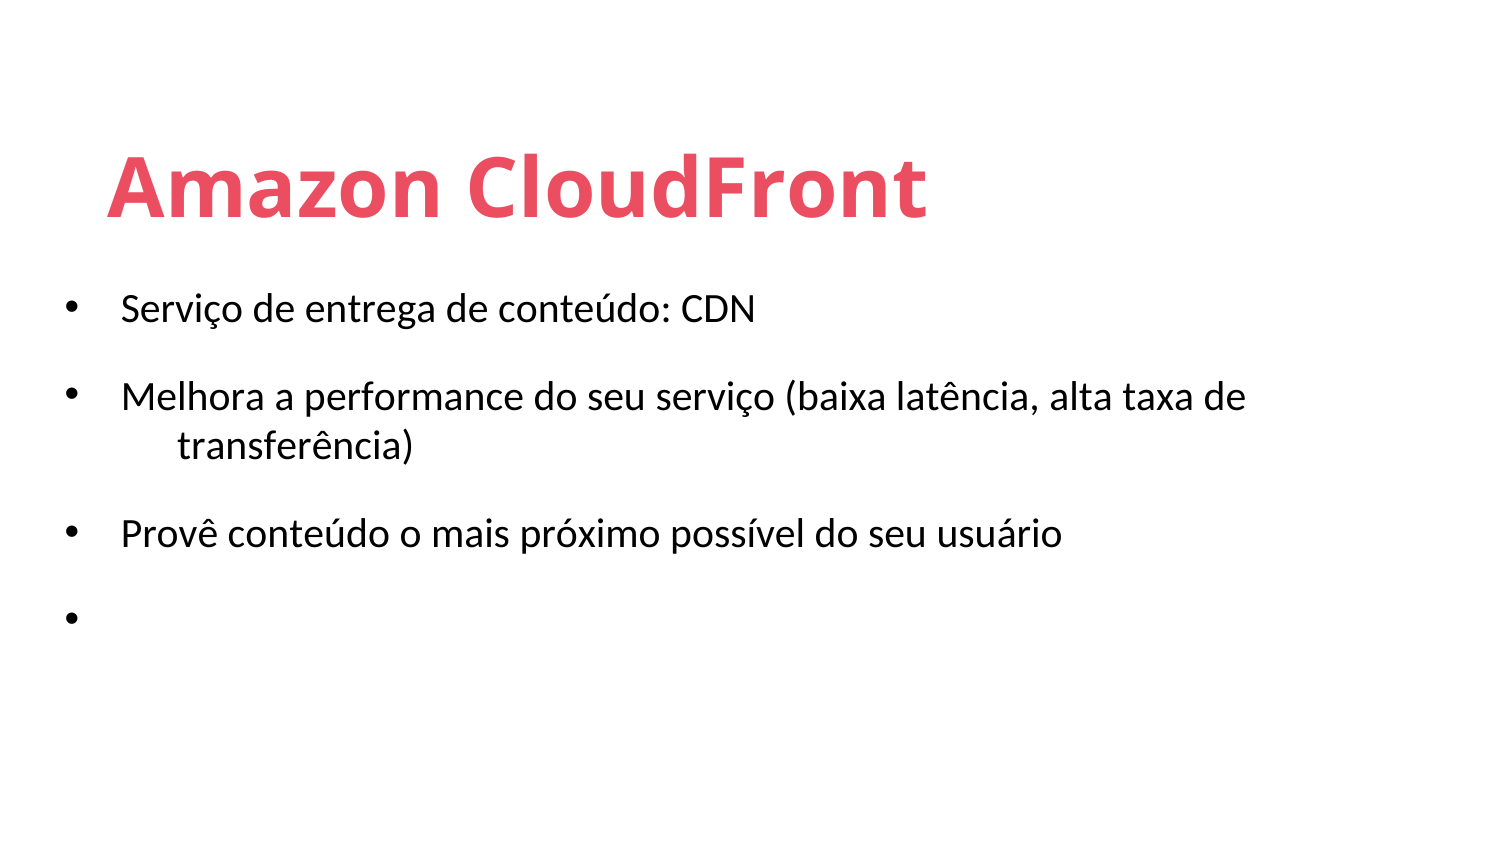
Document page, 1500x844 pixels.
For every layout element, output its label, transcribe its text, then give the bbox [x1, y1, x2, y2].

text_box Serviço de entrega de conteúdo: CDN Melhora a performance do seu serviço (baixa latência, alta taxa de transferência) Provê conteúdo o mais próximo possível do seu usuário [49, 265, 1408, 817]
text_box Amazon CloudFront [92, 104, 1408, 243]
